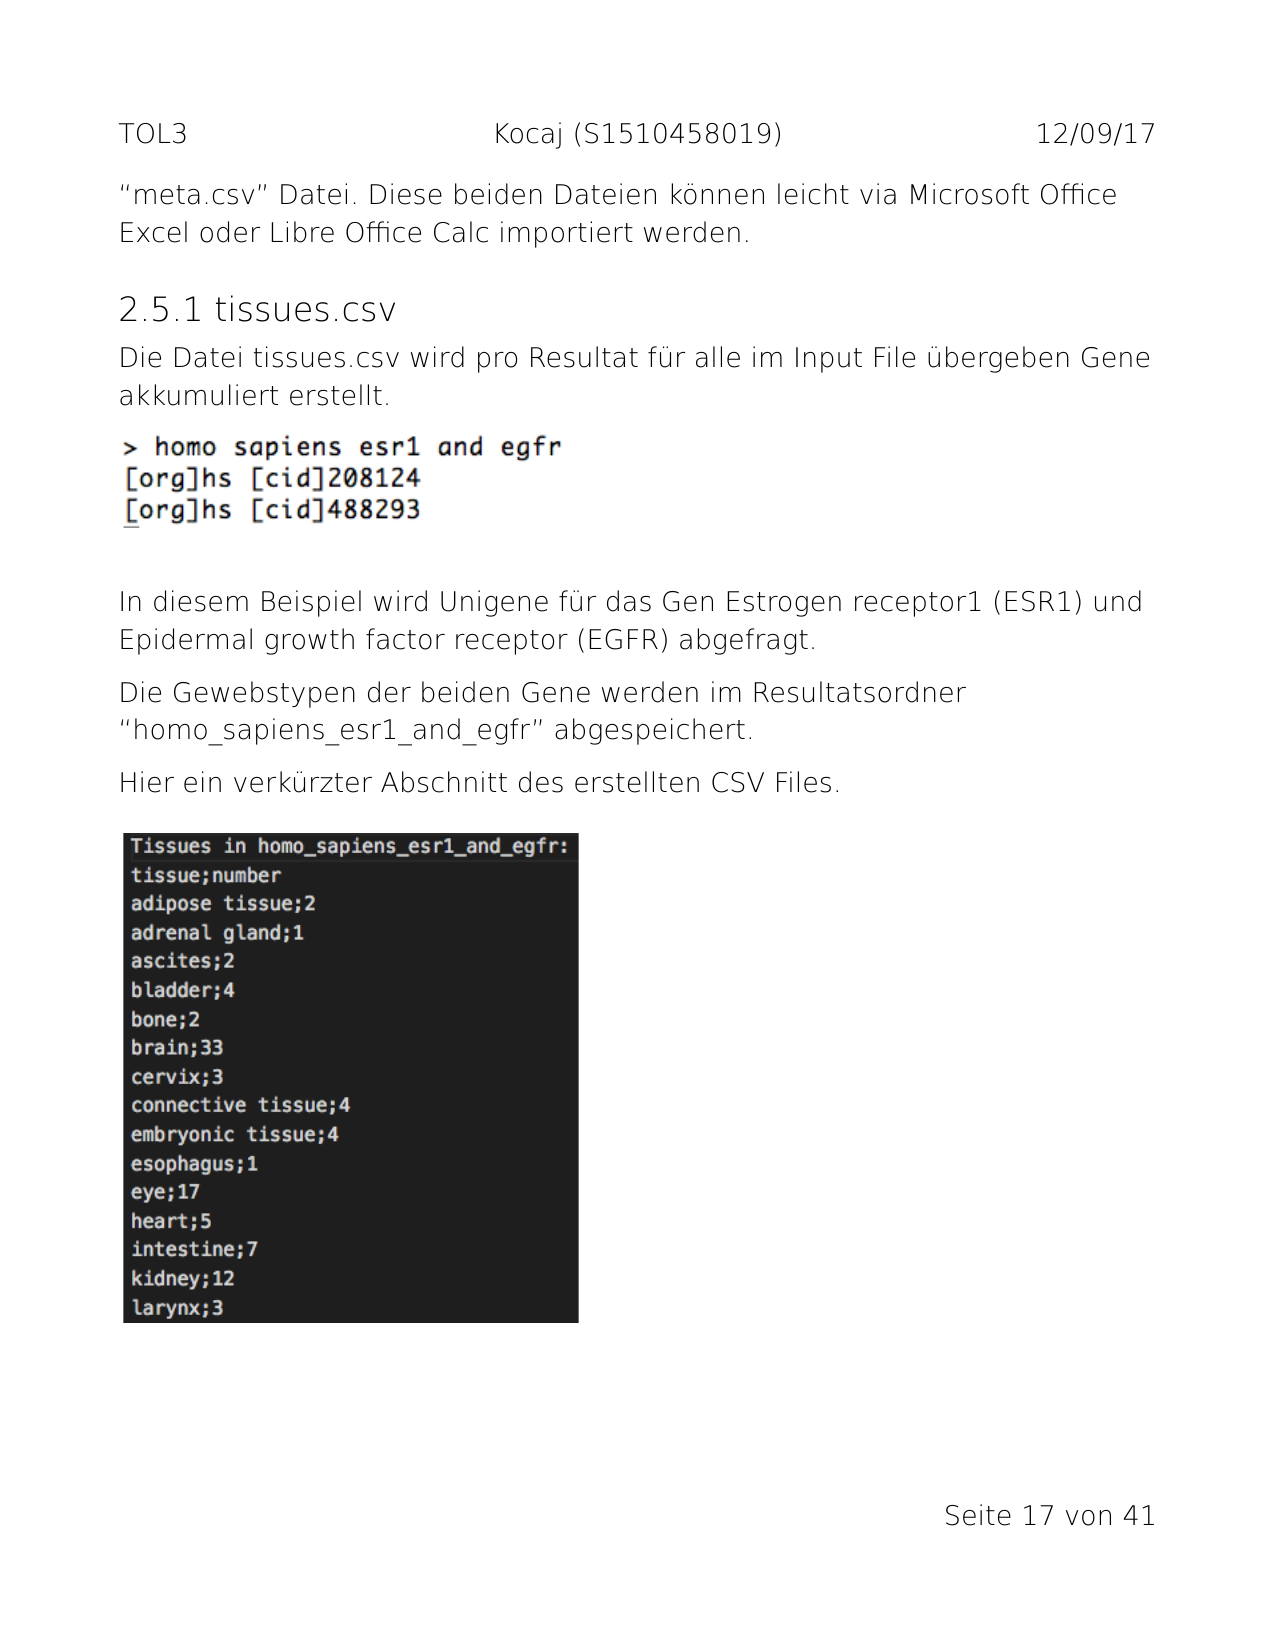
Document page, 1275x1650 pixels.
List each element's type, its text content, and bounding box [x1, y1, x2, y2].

picture [123, 833, 579, 1323]
text “meta.csv” Datei. Diese beiden Dateien können leicht via Microsoft Office Excel oder Libre Office Calc importiert werden. [118, 180, 1157, 249]
text In diesem Beispiel wird Unigene für das Gen Estrogen receptor1 (ESR1) und Epidermal growth factor receptor (EGFR) abgefragt. [118, 587, 1157, 656]
text Die Datei tissues.csv wird pro Resultat für alle im Input File übergeben Gene akkumuliert erstellt. [118, 342, 1157, 412]
text Die Gewebstypen der beiden Gene werden im Resultatsordner “homo_sapiens_esr1_and_egfr” abgespeichert. [118, 677, 1157, 746]
picture [116, 432, 573, 528]
text Hier ein verkürzter Abschnitt des erstellten CSV Files. [118, 767, 1157, 799]
subtitle 2.5.1 tissues.csv [118, 291, 1157, 330]
